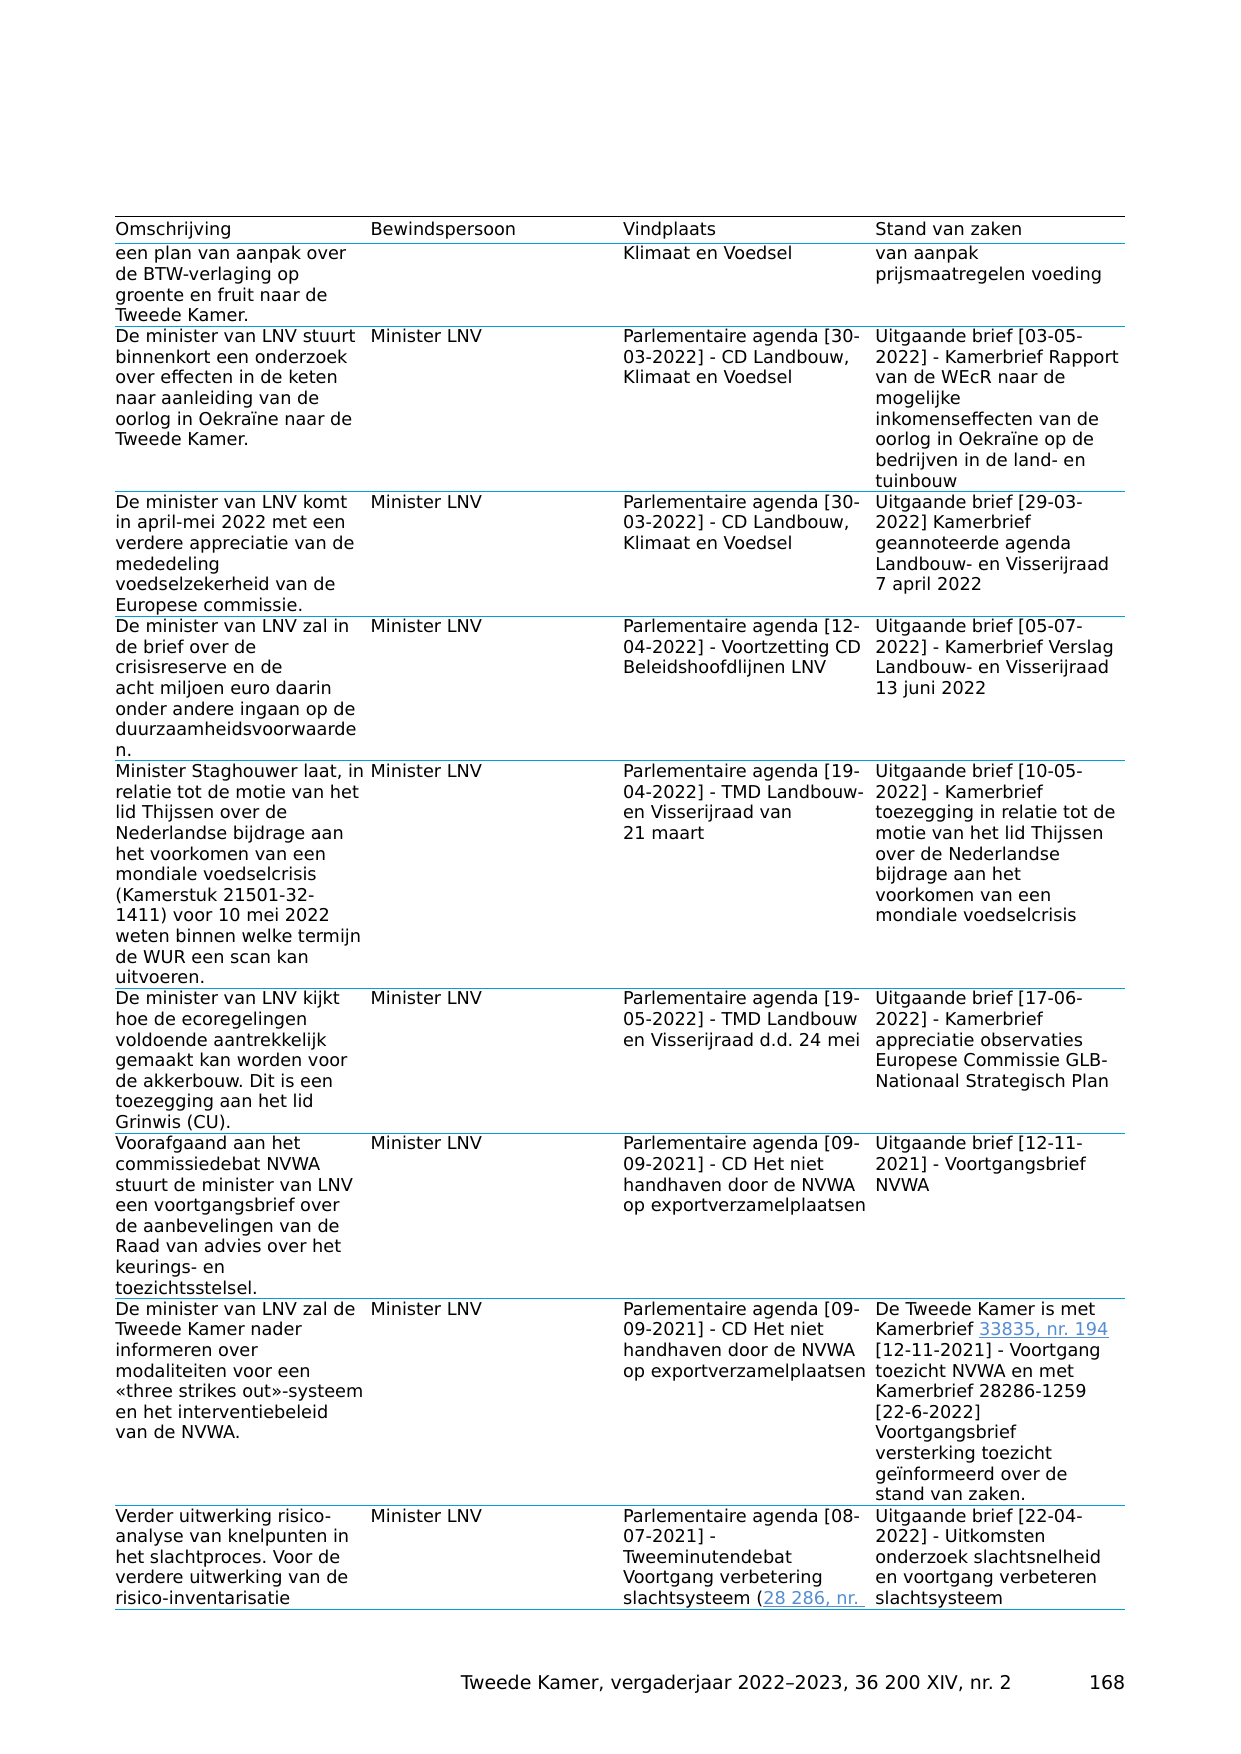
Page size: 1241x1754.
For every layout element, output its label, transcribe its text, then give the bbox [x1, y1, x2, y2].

table_cell Minister LNV [368, 1299, 620, 1505]
table_cell Minister LNV [368, 617, 620, 760]
table_cell Parlementaire agenda [09-09-2021] - CD Het niet handhaven door de NVWA op exportverzamelplaatsen [620, 1134, 872, 1298]
table_header Door bewindslieden gedane toezeggingen [115, 191, 1125, 216]
table_cell Parlementaire agenda [30-03-2022] - CD Landbouw, Klimaat en Voedsel [620, 492, 872, 616]
table_cell Parlementaire agenda [19-04-2022] - TMD Landbouw- en Visserijraad van 21 maart [620, 761, 872, 988]
table_cell [368, 244, 620, 326]
table_cell De minister van LNV zal de Tweede Kamer nader informeren over modaliteiten voor een «three strikes out»-systeem en het interventiebeleid van de NVWA. [115, 1299, 367, 1505]
table_cell De minister van LNV komt in april-mei 2022 met een verdere appreciatie van de mededeling voedselzekerheid van de Europese commissie. [115, 492, 367, 616]
table_cell Uitgaande brief [03-05-2022] - Kamerbrief Rapport van de WEcR naar de mogelijke inkomenseffecten van de oorlog in Oekraïne op de bedrijven in de land- en tuinbouw [872, 327, 1125, 491]
table_cell Uitgaande brief [05-07-2022] - Kamerbrief Verslag Landbouw- en Visserijraad 13 juni 2022 [872, 617, 1125, 760]
table_cell Stand van zaken [872, 217, 1125, 243]
table_cell Uitgaande brief [10-05-2022] - Kamerbrief toezegging in relatie tot de motie van het lid Thijssen over de Nederlandse bijdrage aan het voorkomen van een mondiale voedselcrisis [872, 761, 1125, 988]
table_cell Bewindspersoon [368, 217, 620, 243]
table_cell De minister van LNV zal in de brief over de crisisreserve en de acht miljoen euro daarin onder andere ingaan op de duurzaamheidsvoorwaarden. [115, 617, 367, 760]
table_cell Minister LNV [368, 327, 620, 491]
table_cell Uitgaande brief [22-04-2022] - Uitkomsten onderzoek slachtsnelheid en voortgang verbeteren slachtsysteem [872, 1506, 1125, 1609]
table_cell Parlementaire agenda [12-04-2022] - Voortzetting CD Beleidshoofdlijnen LNV [620, 617, 872, 760]
table_cell Verder uitwerking risico-analyse van knelpunten in het slachtproces. Voor de verdere uitwerking van de risico-inventarisatie [115, 1506, 367, 1609]
table_cell Minister LNV [368, 1134, 620, 1298]
table_cell Minister LNV [368, 1506, 620, 1609]
table_cell Minister Staghouwer laat, in relatie tot de motie van het lid Thijssen over de Nederlandse bijdrage aan het voorkomen van een mondiale voedselcrisis (Kamerstuk 21501-32-1411) voor 10 mei 2022 weten binnen welke termijn de WUR een scan kan uitvoeren. [115, 761, 367, 988]
table_cell Parlementaire agenda [09-09-2021] - CD Het niet handhaven door de NVWA op exportverzamelplaatsen [620, 1299, 872, 1505]
table_cell Klimaat en Voedsel [620, 244, 872, 326]
table_cell Omschrijving [115, 217, 367, 243]
table_cell Uitgaande brief [12-11-2021] - Voortgangsbrief NVWA [872, 1134, 1125, 1298]
table_cell een plan van aanpak over de BTW-verlaging op groente en fruit naar de Tweede Kamer. [115, 244, 367, 326]
table_cell De minister van LNV kijkt hoe de ecoregelingen voldoende aantrekkelijk gemaakt kan worden voor de akkerbouw. Dit is een toezegging aan het lid Grinwis (CU). [115, 989, 367, 1133]
table_cell Uitgaande brief [29-03-2022] Kamerbrief geannoteerde agenda Landbouw- en Visserijraad 7 april 2022 [872, 492, 1125, 616]
table_cell van aanpak prijsmaatregelen voeding [872, 244, 1125, 326]
table_cell Minister LNV [368, 989, 620, 1133]
table_cell Parlementaire agenda [08-07-2021] - Tweeminutendebat Voortgang verbetering slachtsysteem (28 286, nr. [620, 1506, 872, 1609]
table_cell De minister van LNV stuurt binnenkort een onderzoek over effecten in de keten naar aanleiding van de oorlog in Oekraïne naar de Tweede Kamer. [115, 327, 367, 491]
table_cell Parlementaire agenda [30-03-2022] - CD Landbouw, Klimaat en Voedsel [620, 327, 872, 491]
table_cell Vindplaats [620, 217, 872, 243]
table_cell Minister LNV [368, 492, 620, 616]
table_cell Uitgaande brief [17-06-2022] - Kamerbrief appreciatie observaties Europese Commissie GLB-Nationaal Strategisch Plan [872, 989, 1125, 1133]
table_cell Minister LNV [368, 761, 620, 988]
table_cell De Tweede Kamer is met Kamerbrief 33835, nr. 194 [12-11-2021] - Voortgang toezicht NVWA en met Kamerbrief 28286-1259 [22-6-2022] Voortgangsbrief versterking toezicht geïnformeerd over de stand van zaken. [872, 1299, 1125, 1505]
table_cell Voorafgaand aan het commissiedebat NVWA stuurt de minister van LNV een voortgangsbrief over de aanbevelingen van de Raad van advies over het keurings- en toezichtsstelsel. [115, 1134, 367, 1298]
table_cell Parlementaire agenda [19-05-2022] - TMD Landbouw en Visserijraad d.d. 24 mei [620, 989, 872, 1133]
